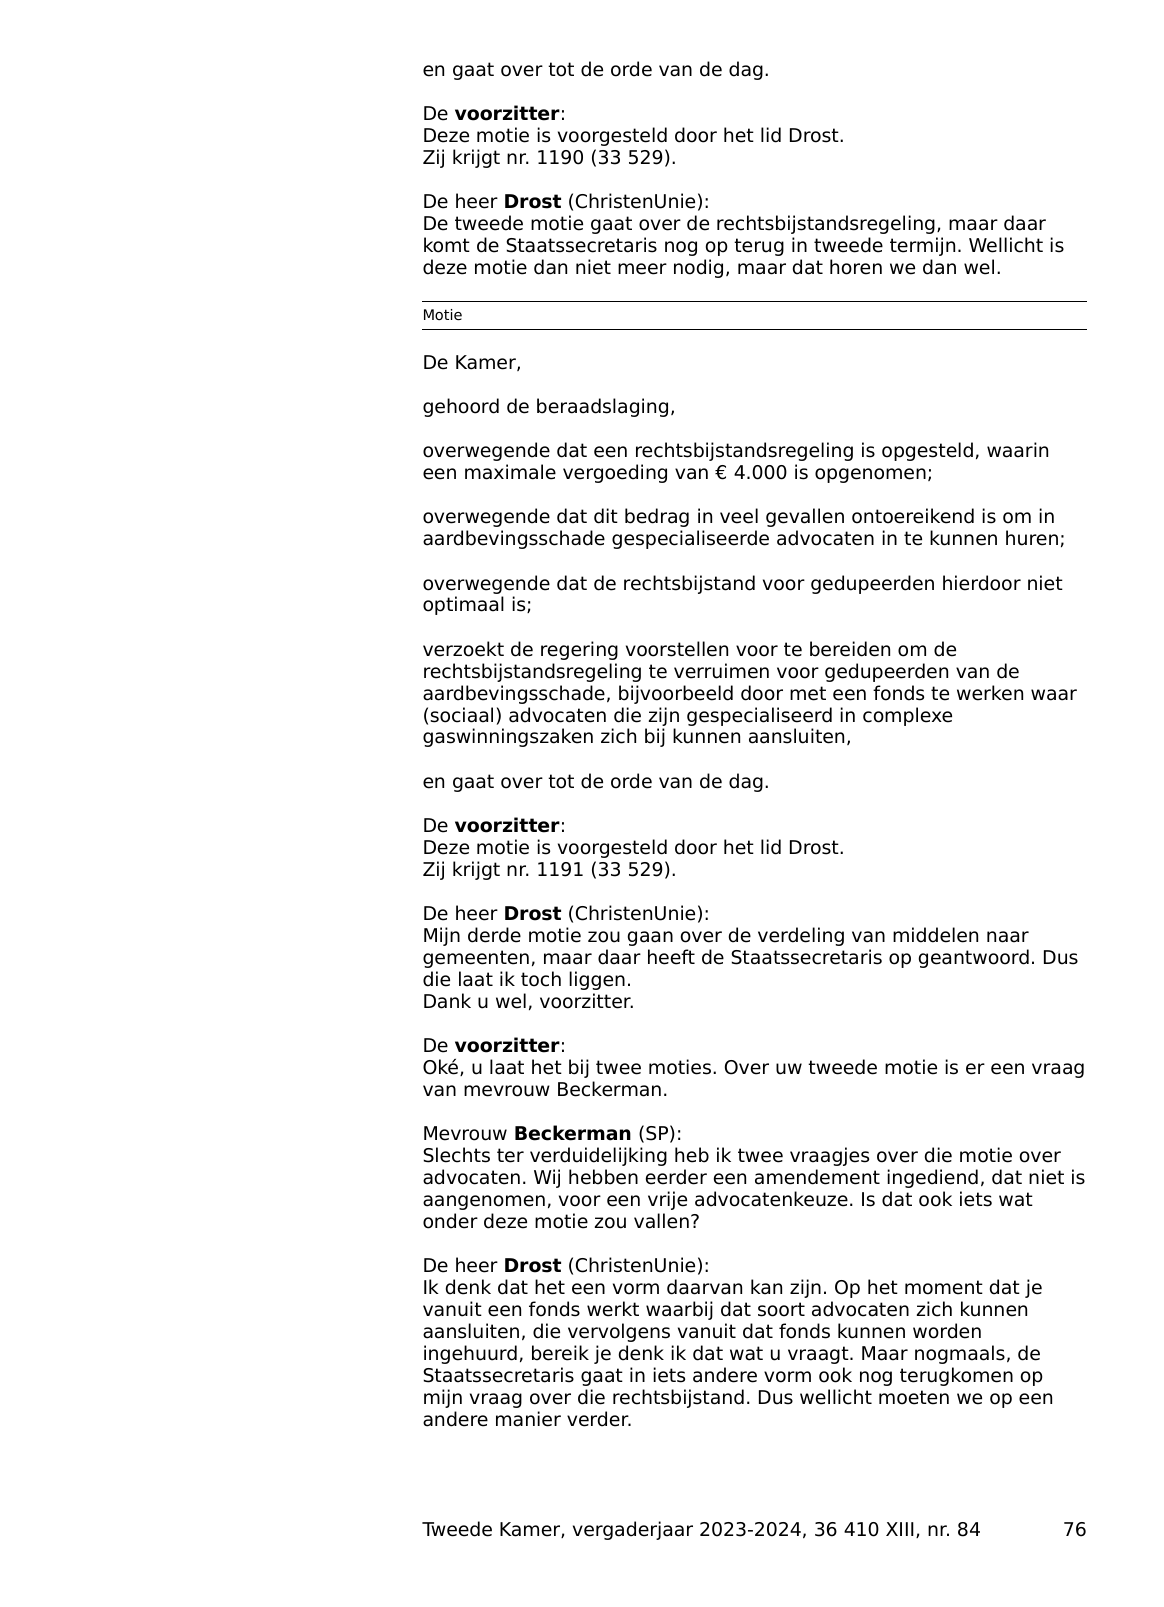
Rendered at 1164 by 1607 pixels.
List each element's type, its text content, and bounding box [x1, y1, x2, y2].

text De voorzitter: [422, 1035, 1087, 1057]
text Mevrouw Beckerman (SP): [422, 1123, 1087, 1145]
text Oké, u laat het bij twee moties. Over uw tweede motie is er een vraag van mevrouw Beckerman. [422, 1057, 1087, 1101]
text en gaat over tot de orde van de dag. [422, 771, 1087, 793]
table_header Motie [422, 302, 1087, 328]
text De voorzitter: [422, 103, 1087, 125]
text De voorzitter: [422, 815, 1087, 837]
text De heer Drost (ChristenUnie): [422, 1255, 1087, 1277]
text Slechts ter verduidelijking heb ik twee vraagjes over die motie over advocaten. Wij hebben eerder een amendement ingediend, dat niet is aangenomen, voor een vrije advocatenkeuze. Is dat ook iets wat onder deze motie zou vallen? [422, 1145, 1087, 1233]
text Deze motie is voorgesteld door het lid Drost. [422, 125, 1087, 147]
text De Kamer, [422, 352, 1087, 374]
text Ik denk dat het een vorm daarvan kan zijn. Op het moment dat je vanuit een fonds werkt waarbij dat soort advocaten zich kunnen aansluiten, die vervolgens vanuit dat fonds kunnen worden ingehuurd, bereik je denk ik dat wat u vraagt. Maar nogmaals, de Staatssecretaris gaat in iets andere vorm ook nog terugkomen op mijn vraag over die rechtsbijstand. Dus wellicht moeten we op een andere manier verder. [422, 1277, 1087, 1431]
text overwegende dat dit bedrag in veel gevallen ontoereikend is om in aardbevingsschade gespecialiseerde advocaten in te kunnen huren; [422, 506, 1087, 550]
text Mijn derde motie zou gaan over de verdeling van middelen naar gemeenten, maar daar heeft de Staatssecretaris op geantwoord. Dus die laat ik toch liggen. [422, 925, 1087, 991]
text Zij krijgt nr. 1190 (33 529). [422, 147, 1087, 169]
text verzoekt de regering voorstellen voor te bereiden om de rechtsbijstandsregeling te verruimen voor gedupeerden van de aardbevingsschade, bijvoorbeeld door met een fonds te werken waar (sociaal) advocaten die zijn gespecialiseerd in complexe gaswinningszaken zich bij kunnen aansluiten, [422, 638, 1087, 748]
text overwegende dat de rechtsbijstand voor gedupeerden hierdoor niet optimaal is; [422, 572, 1087, 616]
text en gaat over tot de orde van de dag. [422, 59, 1087, 81]
text De tweede motie gaat over de rechtsbijstandsregeling, maar daar komt de Staatssecretaris nog op terug in tweede termijn. Wellicht is deze motie dan niet meer nodig, maar dat horen we dan wel. [422, 213, 1087, 279]
text De heer Drost (ChristenUnie): [422, 191, 1087, 213]
text De heer Drost (ChristenUnie): [422, 903, 1087, 925]
text Zij krijgt nr. 1191 (33 529). [422, 859, 1087, 881]
text overwegende dat een rechtsbijstandsregeling is opgesteld, waarin een maximale vergoeding van € 4.000 is opgenomen; [422, 440, 1087, 484]
text gehoord de beraadslaging, [422, 396, 1087, 418]
text Deze motie is voorgesteld door het lid Drost. [422, 837, 1087, 859]
text Dank u wel, voorzitter. [422, 991, 1087, 1013]
